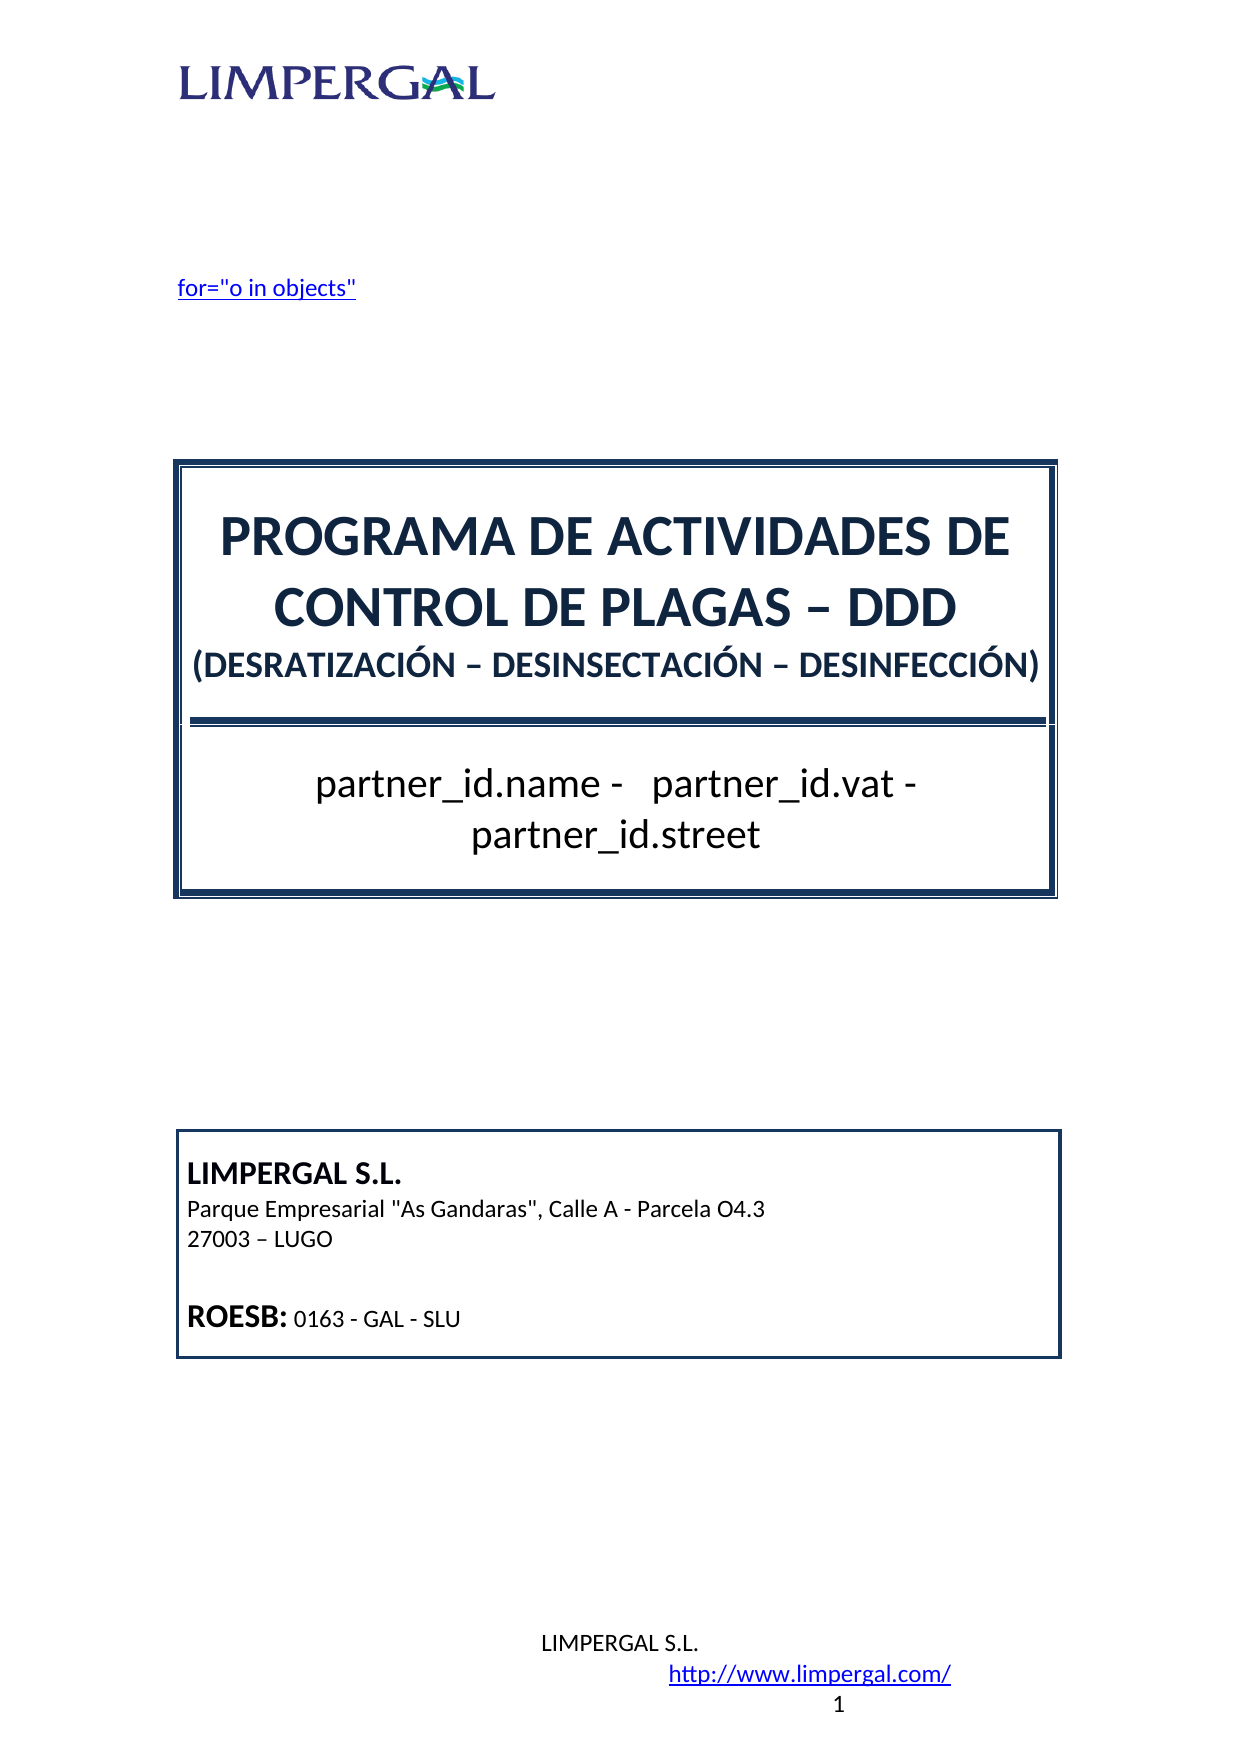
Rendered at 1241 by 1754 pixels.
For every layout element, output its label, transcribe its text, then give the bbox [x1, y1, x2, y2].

table_cell partner_id.name - partner_id.vat - partner_id.street [179, 717, 1054, 889]
picture [177, 44, 498, 103]
table_header LIMPERGAL S.L. Parque Empresarial "As Gandaras", Calle A - Parcela O4.3 27003 – LUGO ROESB: 0163 - GAL - SLU [179, 1132, 1058, 1356]
text for="o in objects" [177, 272, 1063, 303]
table_header PROGRAMA DE ACTIVIDADES DE CONTROL DE PLAGAS – DDD (DESRATIZACIÓN – DESINSECTACIÓN – DESINFECCIÓN) [182, 468, 1049, 717]
